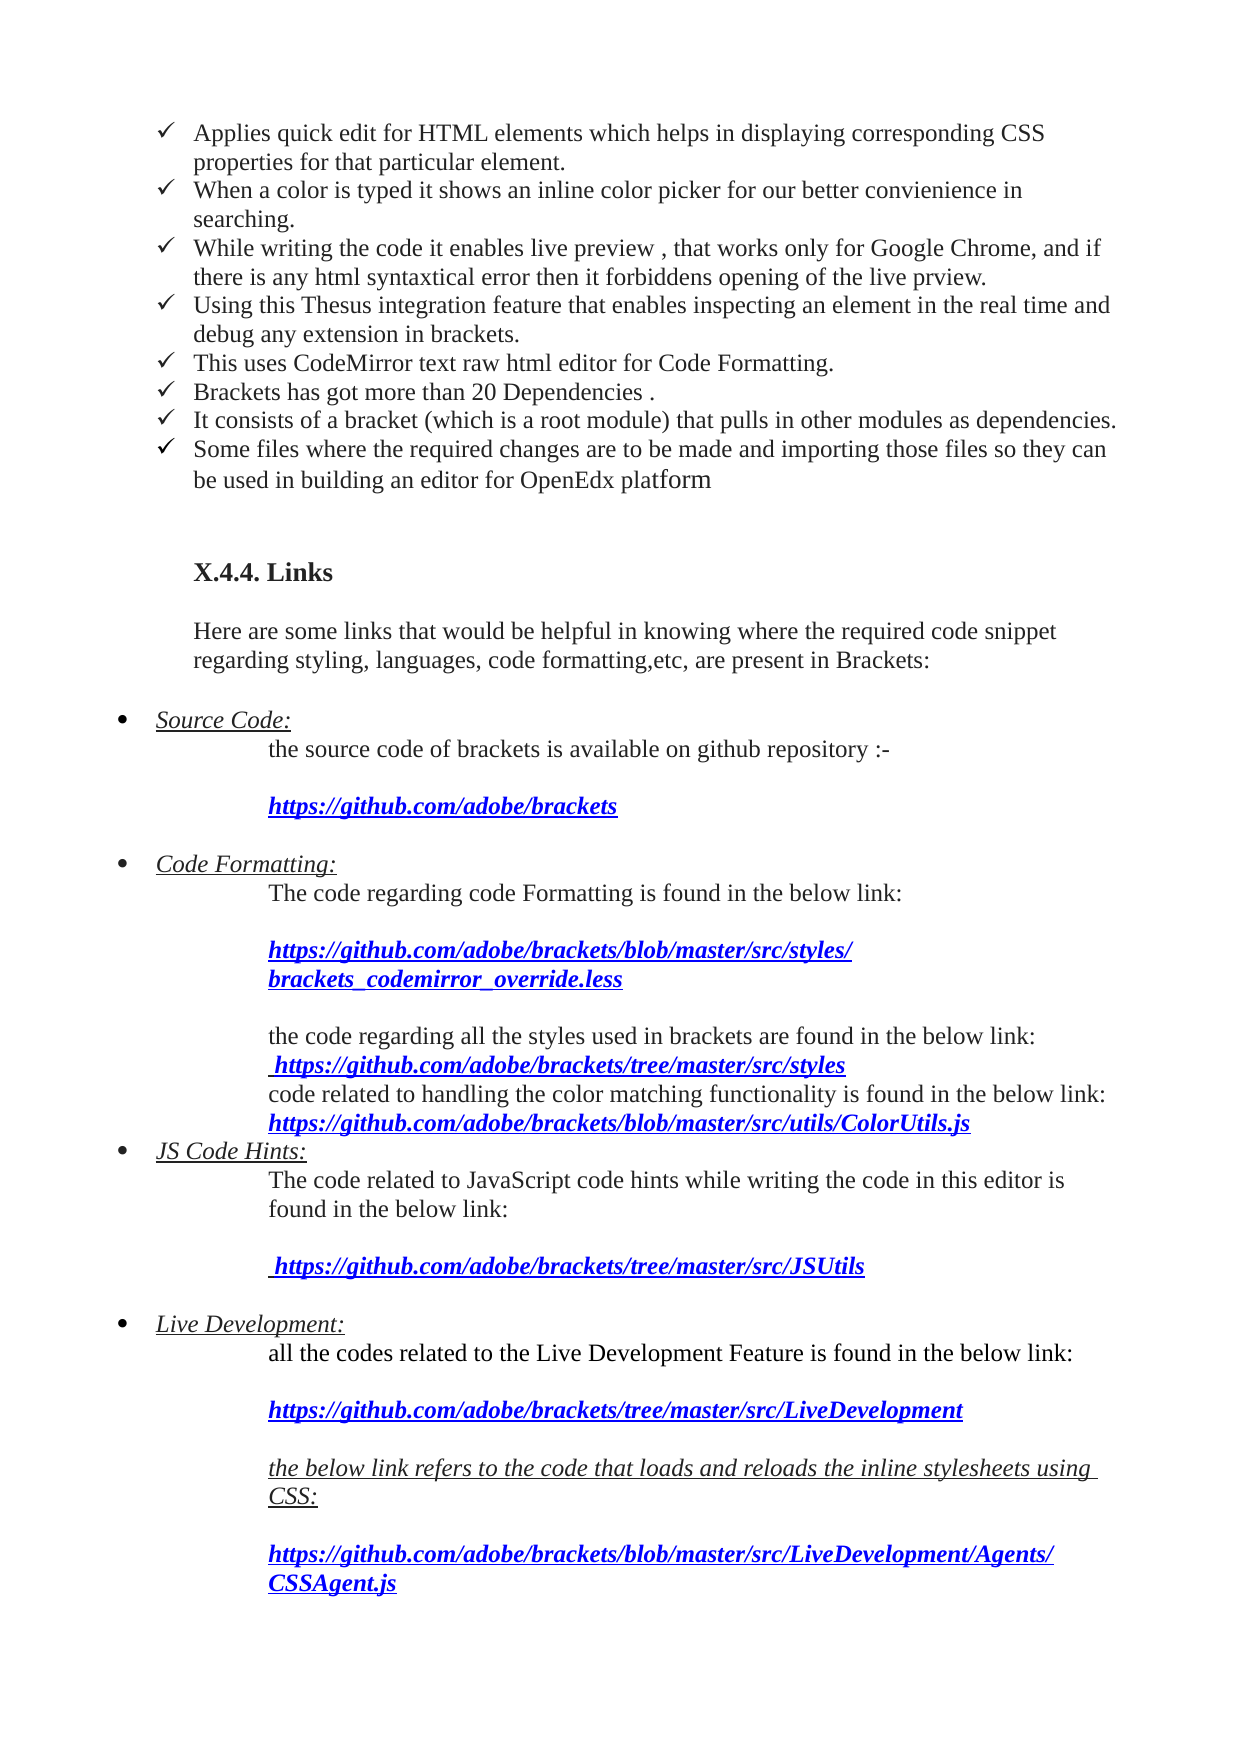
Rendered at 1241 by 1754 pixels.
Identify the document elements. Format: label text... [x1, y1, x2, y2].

list the below link refers to the code that loads and reloads the inline stylesheets using CSS: [268, 1453, 1122, 1510]
list Some files where the required changes are to be made and importing those files so they can be used in building an editor for OpenEdx platform [156, 434, 1122, 494]
text https://github.com/adobe/brackets [193, 791, 1122, 820]
list X.4.4. Links [193, 557, 1122, 588]
list Live Development: [118, 1309, 1122, 1338]
list https://github.com/adobe/brackets/blob/master/src/styles/brackets_codemirror_override.less [268, 935, 1122, 993]
list JS Code Hints: [118, 1136, 1122, 1165]
list all the codes related to the Live Development Feature is found in the below link: [268, 1338, 1122, 1366]
list The code related to JavaScript code hints while writing the code in this editor is found in the below link: [268, 1165, 1122, 1223]
list https://github.com/adobe/brackets/tree/master/src/styles [268, 1050, 1122, 1079]
list Applies quick edit for HTML elements which helps in displaying corresponding CSS properties for that particular element. [156, 118, 1122, 176]
list Source Code: [118, 705, 1122, 734]
list Brackets has got more than 20 Dependencies . [156, 377, 1122, 406]
list https://github.com/adobe/brackets/blob/master/src/utils/ColorUtils.js [268, 1108, 1122, 1136]
list the code regarding all the styles used in brackets are found in the below link: [268, 1021, 1122, 1050]
list This uses CodeMirror text raw html editor for Code Formatting. [156, 348, 1122, 377]
list https://github.com/adobe/brackets/tree/master/src/JSUtils [268, 1251, 1122, 1280]
list The code regarding code Formatting is found in the below link: [268, 878, 1122, 906]
list https://github.com/adobe/brackets/blob/master/src/LiveDevelopment/Agents/CSSAgent.js [268, 1539, 1122, 1596]
list https://github.com/adobe/brackets/tree/master/src/LiveDevelopment [268, 1395, 1122, 1424]
list the source code of brackets is available on github repository :- [268, 734, 1122, 763]
list While writing the code it enables live preview , that works only for Google Chrome, and if there is any html syntaxtical error then it forbiddens opening of the live prview. [156, 233, 1122, 291]
list Code Formatting: [118, 849, 1122, 878]
list When a color is typed it shows an inline color picker for our better convienience in searching. [156, 176, 1122, 233]
list code related to handling the color matching functionality is found in the below link: [268, 1079, 1122, 1108]
text Here are some links that would be helpful in knowing where the required code snippet regarding styling, languages, code formatting,etc, are present in Brackets: [193, 616, 1122, 674]
list Using this Thesus integration feature that enables inspecting an element in the real time and debug any extension in brackets. [156, 291, 1122, 348]
list It consists of a bracket (which is a root module) that pulls in other modules as dependencies. [156, 406, 1122, 434]
